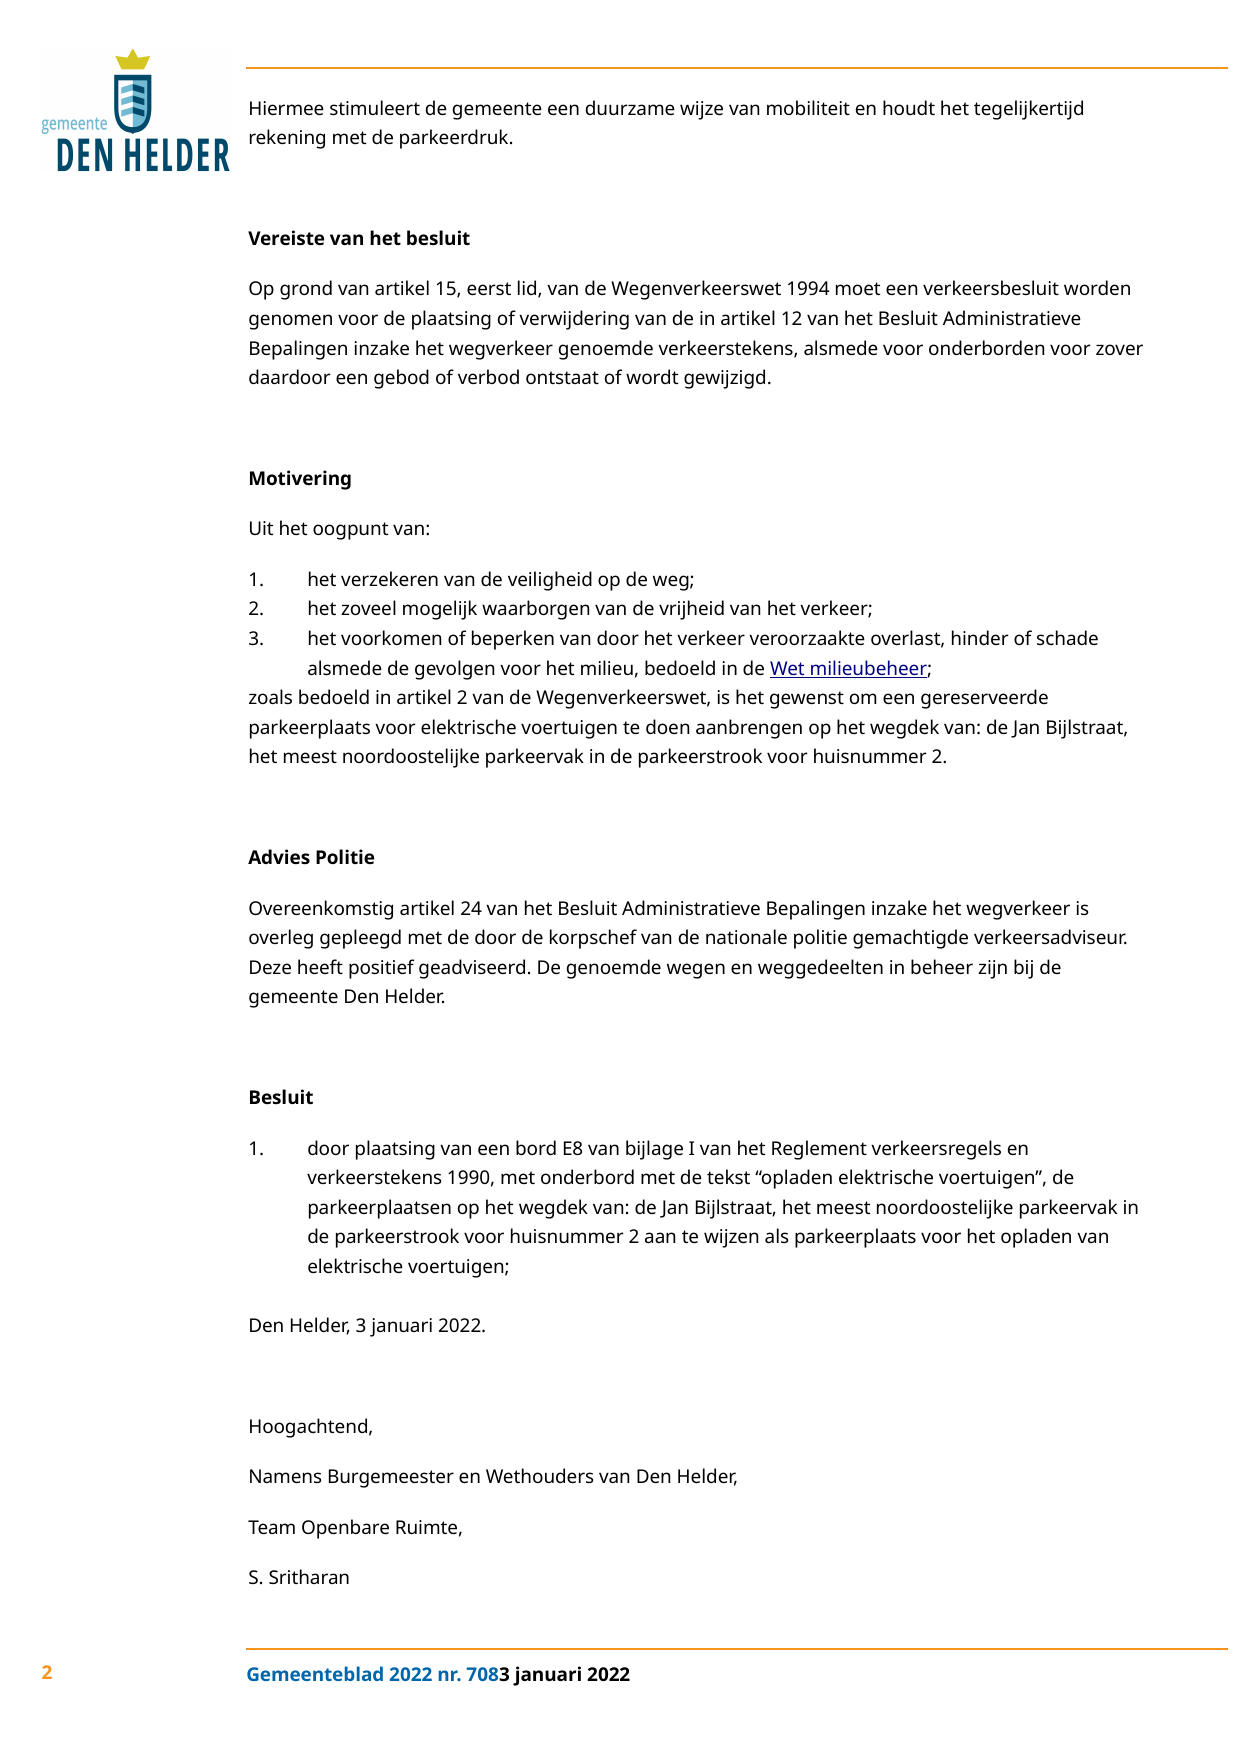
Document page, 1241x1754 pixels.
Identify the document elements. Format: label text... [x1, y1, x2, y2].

text Hoogachtend, [248, 1413, 1152, 1439]
list door plaatsing van een bord E8 van bijlage I van het Reglement verkeersregels en verkeerstekens 1990, met onderbord met de tekst “opladen elektrische voertuigen”, de parkeerplaatsen op het wegdek van: de Jan Bijlstraat, het meest noordoostelijke parkeervak in de parkeerstrook voor huisnummer 2 aan te wijzen als parkeerplaats voor het opladen van elektrische voertuigen; [248, 1135, 1152, 1279]
list het verzekeren van de veiligheid op de weg; [248, 566, 1152, 592]
text zoals bedoeld in artikel 2 van de Wegenverkeerswet, is het gewenst om een gereserveerde parkeerplaats voor elektrische voertuigen te doen aanbrengen op het wegdek van: de Jan Bijlstraat, het meest noordoostelijke parkeervak in de parkeerstrook voor huisnummer 2. [248, 684, 1152, 769]
picture [100, 154, 106, 172]
list het voorkomen of beperken van door het verkeer veroorzaakte overlast, hinder of schade alsmede de gevolgen voor het milieu, bedoeld in de Wet milieubeheer; [248, 625, 1152, 681]
picture [182, 144, 187, 165]
text Team Openbare Ruimte, [248, 1514, 1152, 1540]
text Namens Burgemeester en Wethouders van Den Helder, [248, 1463, 1152, 1489]
text Uit het oogpunt van: [248, 516, 1152, 541]
picture [63, 144, 68, 165]
text S. Sritharan [248, 1564, 1152, 1590]
text Hiermee stimuleert de gemeente een duurzame wijze van mobiliteit en houdt het tegelijkertijd rekening met de parkeerdruk. [248, 95, 1152, 150]
text Vereiste van het besluit [248, 225, 1152, 251]
picture [41, 47, 231, 172]
text Besluit [248, 1084, 1152, 1110]
picture [220, 160, 224, 172]
picture [130, 157, 135, 172]
text Den Helder, 3 januari 2022. [248, 1312, 1152, 1338]
text Op grond van artikel 15, eerst lid, van de Wegenverkeerswet 1994 moet een verkeersbesluit worden genomen voor de plaatsing of verwijdering van de in artikel 12 van het Besluit Administratieve Bepalingen inzake het wegverkeer genoemde verkeerstekens, alsmede voor onderborden voor zover daardoor een gebod of verbod ontstaat of wordt gewijzigd. [248, 276, 1152, 390]
text Overeenkomstig artikel 24 van het Besluit Administratieve Bepalingen inzake het wegverkeer is overleg gepleegd met de door de korpschef van de nationale politie gemachtigde verkeersadviseur. Deze heeft positief geadviseerd. De genoemde wegen en weggedeelten in beheer zijn bij de gemeente Den Helder. [248, 895, 1152, 1009]
text Motivering [248, 465, 1152, 491]
text Advies Politie [248, 844, 1152, 870]
list het zoveel mogelijk waarborgen van de vrijheid van het verkeer; [248, 596, 1152, 621]
